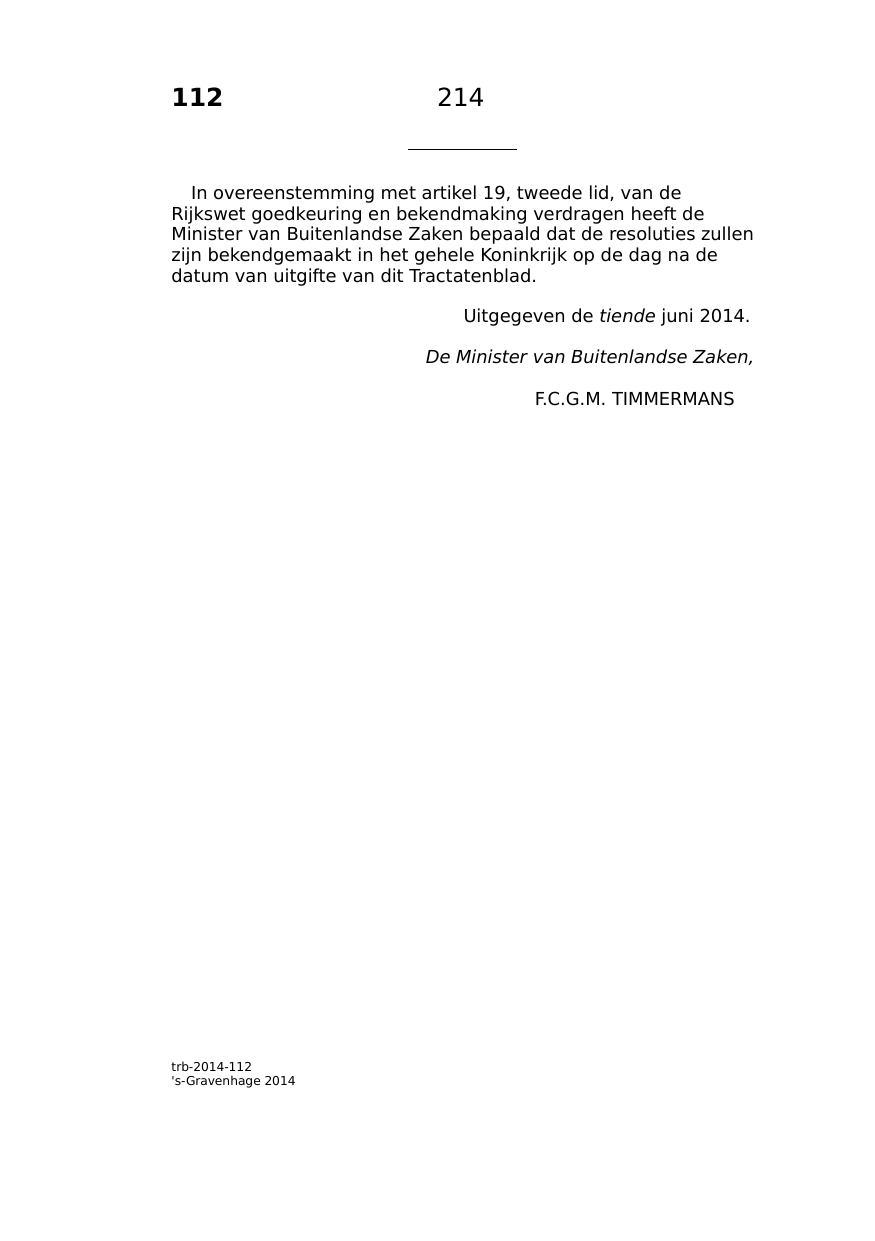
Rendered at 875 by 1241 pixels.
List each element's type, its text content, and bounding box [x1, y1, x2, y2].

text De Minister van Buitenlandse Zaken, F.C.G.M. TIMMERMANS [171, 347, 756, 409]
text trb-2014-112 [171, 1060, 405, 1074]
text Uitgegeven de tiende juni 2014. [171, 306, 756, 327]
text In overeenstemming met artikel 19, tweede lid, van de Rijkswet goedkeuring en bekendmaking verdragen heeft de Minister van Buitenlandse Zaken bepaald dat de resoluties zullen zijn bekendgemaakt in het gehele Koninkrijk op de dag na de datum van uitgifte van dit Tractatenblad. [171, 183, 756, 286]
text 's-Gravenhage 2014 [171, 1074, 405, 1088]
